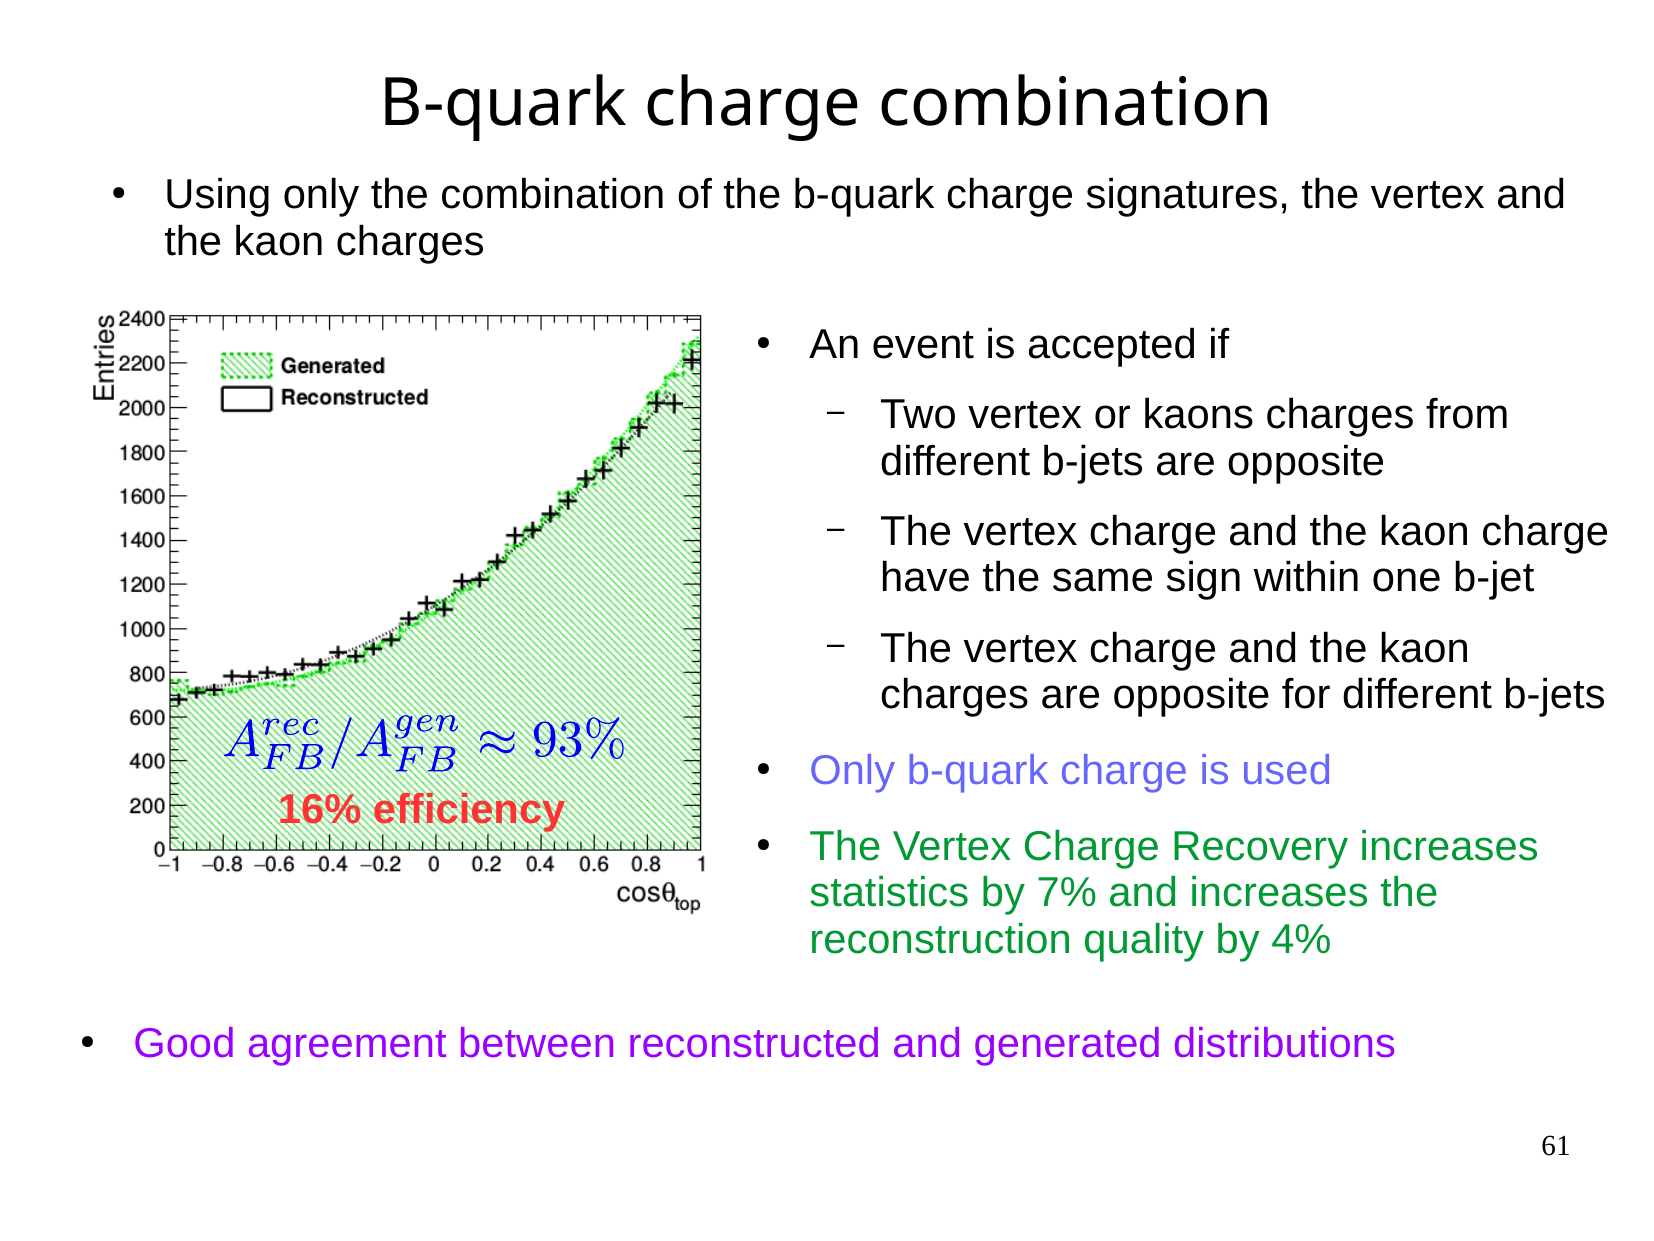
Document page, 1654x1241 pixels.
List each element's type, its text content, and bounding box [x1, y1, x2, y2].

list Using only the combination of the b-quark charge signatures, the vertex and the kaon charges [93, 171, 1605, 319]
list An event is accepted if Two vertex or kaons charges from different b-jets are opposite The vertex charge and the kaon charge have the same sign within one b-jet The vertex charge and the kaon charges are opposite for different b-jets Only b-quark charge is used The Vertex Charge Recovery increases statistics by 7% and increases the reconstruction quality by 4% [738, 321, 1622, 1159]
text_box 16% efficiency [263, 778, 581, 840]
title B-quark charge combination [82, 49, 1571, 151]
list Good agreement between reconstructed and generated distributions [62, 1019, 1574, 1167]
text_box [221, 715, 627, 772]
picture [85, 297, 716, 928]
